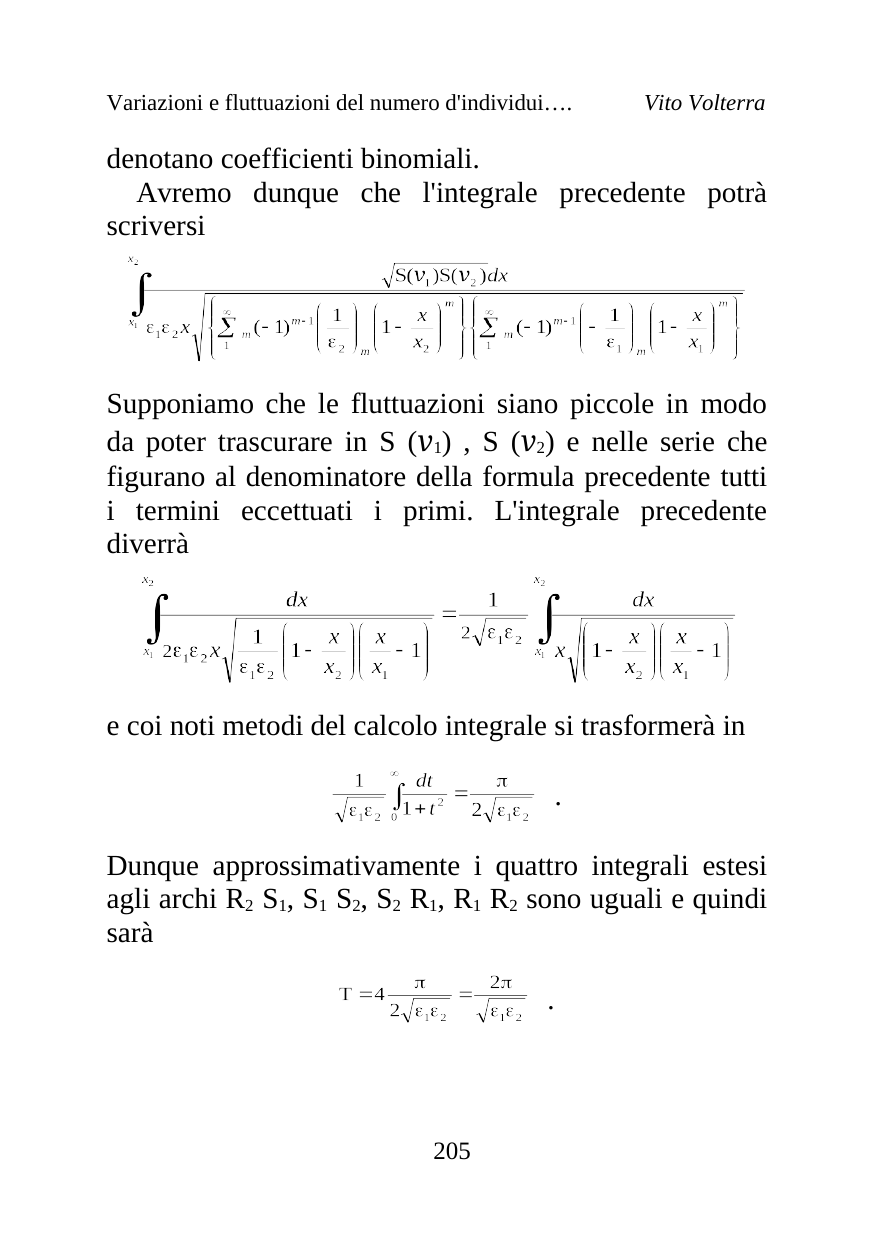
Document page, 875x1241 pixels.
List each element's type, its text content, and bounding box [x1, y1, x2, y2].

text Avremo dunque che l'integrale precedente potrà scriversi [106, 175, 768, 242]
text . [106, 961, 768, 1036]
text . [106, 754, 768, 835]
text e coi noti metodi del calcolo integrale si trasformerà in [106, 708, 768, 742]
text denotano coefficienti binomiali. [106, 141, 768, 175]
text Dunque approssimativamente i quattro integrali estesi agli archi R2 S1, S1 S2, S2 R1, R1 R2 sono uguali e quindi sarà [106, 848, 768, 948]
text Supponiamo che le fluttuazioni siano piccole in modo da poter trascurare in S (v1) , S (v2) e nelle serie che figurano al denominatore della formula precedente tutti i termini eccettuati i primi. L'integrale precedente diverrà [106, 386, 768, 560]
